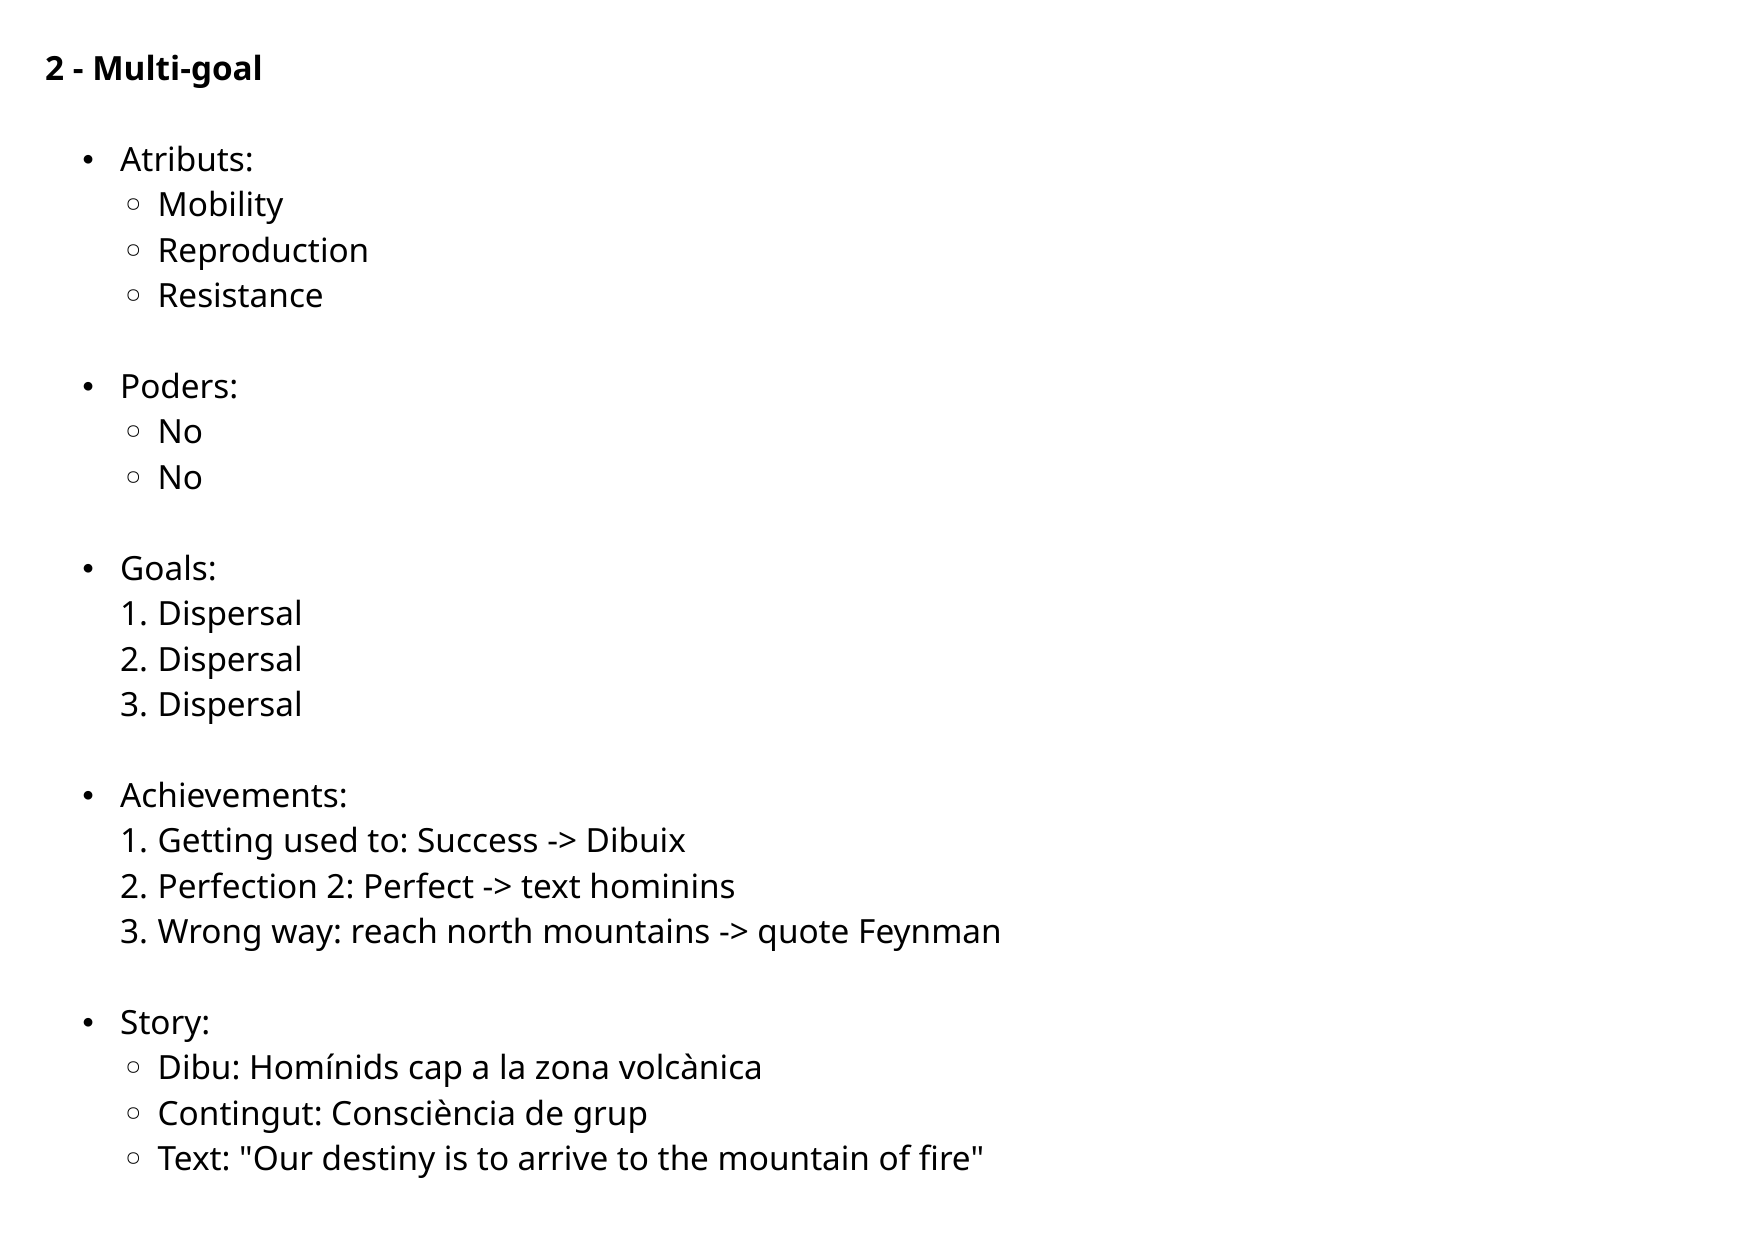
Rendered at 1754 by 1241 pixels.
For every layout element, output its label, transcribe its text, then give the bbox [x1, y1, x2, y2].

list Perfection 2: Perfect -> text hominins [120, 862, 1709, 908]
list Dibu: Homínids cap a la zona volcànica [120, 1044, 1709, 1089]
list Wrong way: reach north mountains -> quote Feynman [120, 908, 1709, 953]
list No [120, 408, 1709, 454]
list Mobility [120, 181, 1709, 227]
list Dispersal [120, 590, 1709, 635]
text 2 - Multi-goal [45, 45, 1709, 90]
list Contingut: Consciència de grup [120, 1089, 1709, 1135]
list Reproduction [120, 227, 1709, 272]
list Dispersal [120, 681, 1709, 726]
list Dispersal [120, 635, 1709, 681]
list Poders: [82, 363, 1709, 408]
list Atributs: [82, 136, 1709, 181]
list Text: "Our destiny is to arrive to the mountain of fire" [120, 1135, 1709, 1180]
list Story: [82, 999, 1709, 1044]
list Getting used to: Success -> Dibuix [120, 817, 1709, 862]
list Goals: [82, 544, 1709, 590]
list Achievements: [82, 772, 1709, 817]
list No [120, 454, 1709, 499]
list Resistance [120, 272, 1709, 317]
